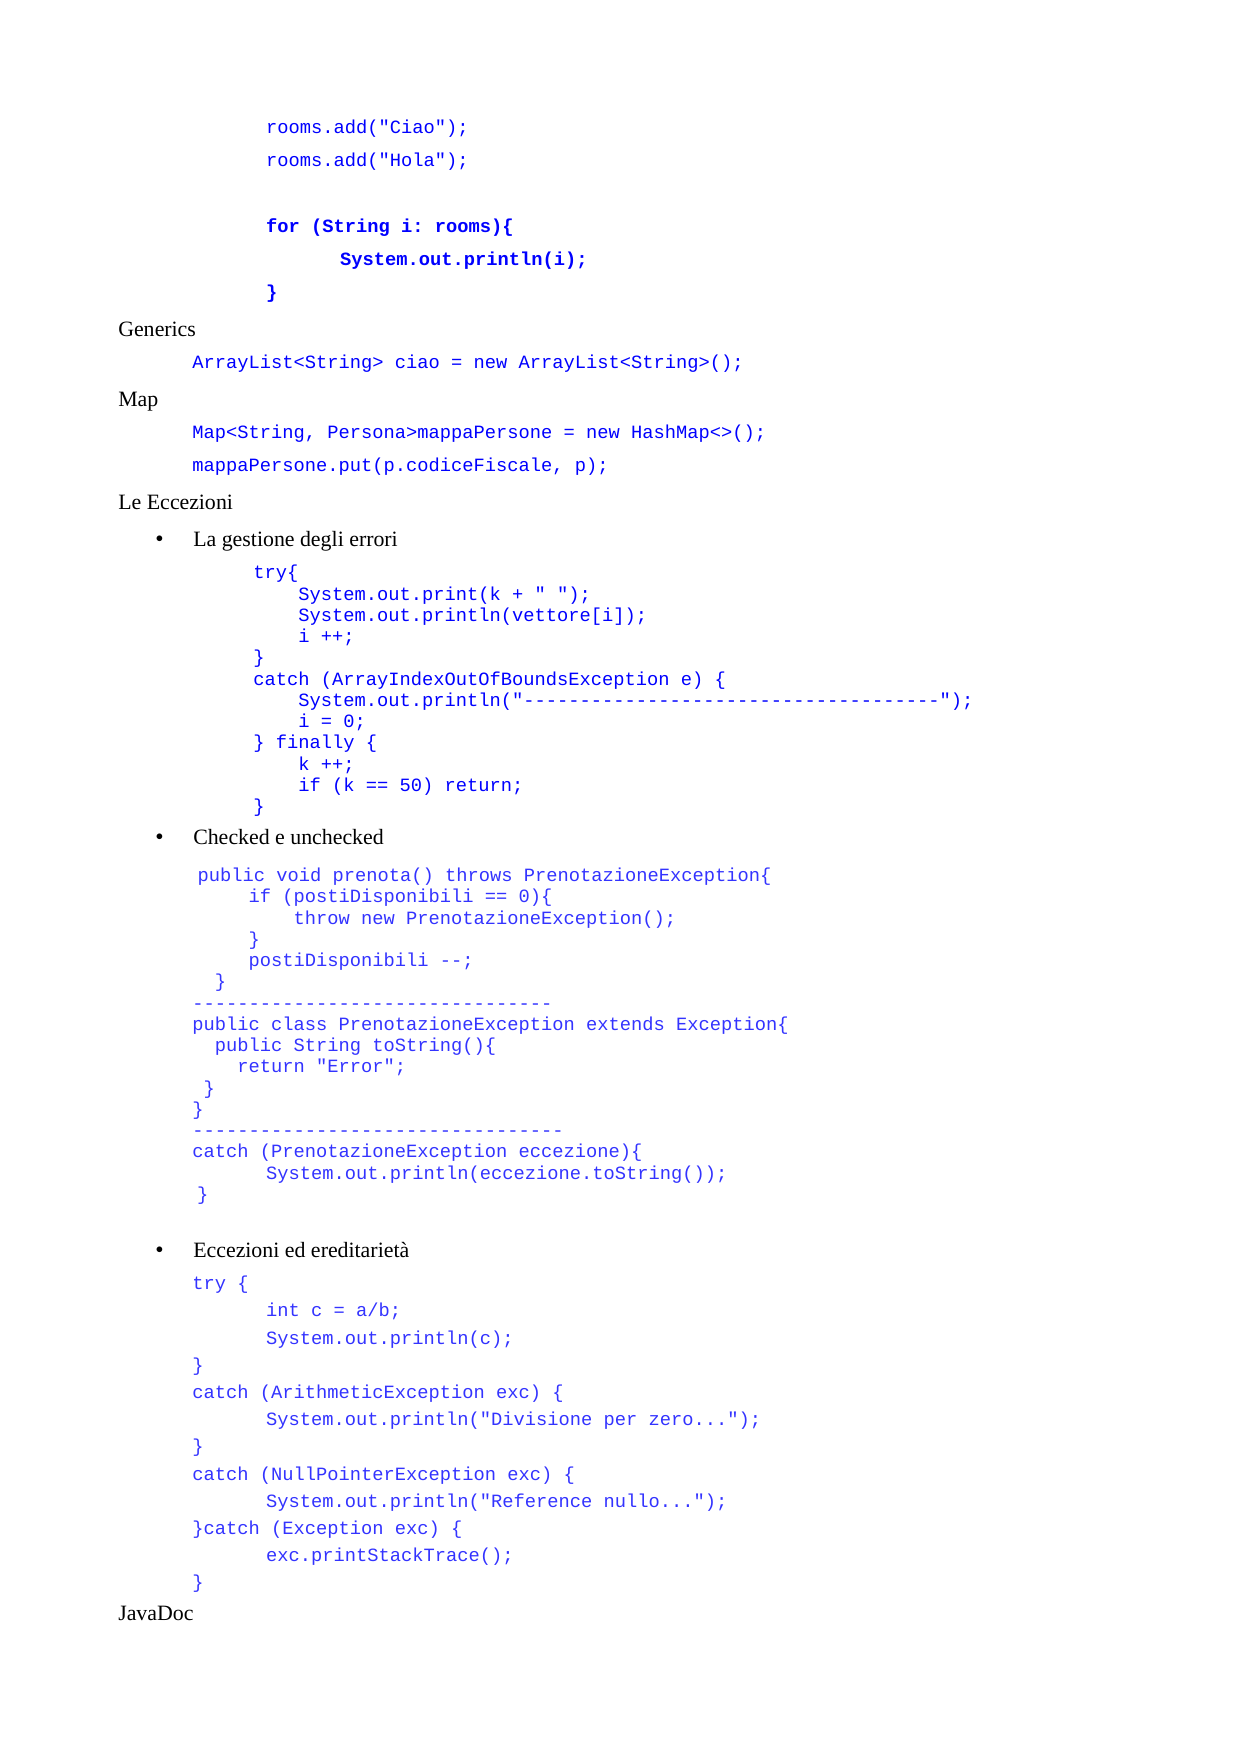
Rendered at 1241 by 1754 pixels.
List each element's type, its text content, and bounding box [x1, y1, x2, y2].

text if (k == 50) return; [118, 776, 1122, 797]
text } [118, 1078, 1122, 1100]
text mappaPersone.put(p.codiceFiscale, p); [118, 456, 1122, 477]
text k ++; [118, 754, 1122, 776]
text rooms.add("Ciao"); [118, 118, 1122, 139]
text } [118, 797, 1122, 818]
text catch (PrenotazioneException eccezione){ [118, 1142, 1122, 1163]
text } [118, 1356, 1122, 1377]
text public class PrenotazioneException extends Exception{ [118, 1015, 1122, 1036]
list Checked e unchecked [156, 824, 1122, 849]
text System.out.print(k + " "); [118, 584, 1122, 606]
text System.out.println("Reference nullo..."); [118, 1492, 1122, 1513]
text try{ [118, 563, 1122, 584]
text } [118, 1185, 1122, 1206]
text rooms.add("Hola"); [118, 151, 1122, 172]
text Map<String, Persona>mappaPersone = new HashMap<>(); [118, 423, 1122, 444]
text } [118, 930, 1122, 951]
text JavaDoc [118, 1600, 1122, 1626]
list La gestione degli errori [156, 526, 1122, 551]
text public String toString(){ [118, 1036, 1122, 1057]
text System.out.println("Divisione per zero..."); [118, 1410, 1122, 1431]
text System.out.println(eccezione.toString()); [118, 1163, 1122, 1185]
text catch (NullPointerException exc) { [118, 1464, 1122, 1486]
text if (postiDisponibili == 0){ [118, 887, 1122, 908]
text Generics [118, 316, 1122, 341]
text i = 0; [118, 712, 1122, 733]
text throw new PrenotazioneException(); [118, 908, 1122, 930]
text } [118, 972, 1122, 993]
text try { [118, 1274, 1122, 1295]
text int c = a/b; [118, 1301, 1122, 1322]
text Le Eccezioni [118, 489, 1122, 514]
text System.out.println(c); [118, 1328, 1122, 1350]
text --------------------------------- [118, 1121, 1122, 1142]
text i ++; [118, 627, 1122, 648]
text for (String i: rooms){ [118, 217, 1122, 238]
text System.out.println(i); [118, 250, 1122, 271]
text }catch (Exception exc) { [118, 1519, 1122, 1540]
text } finally { [118, 733, 1122, 754]
text Map [118, 386, 1122, 411]
text } [118, 1573, 1122, 1594]
text catch (ArithmeticException exc) { [118, 1383, 1122, 1404]
text return "Error"; [118, 1057, 1122, 1078]
text -------------------------------- [118, 993, 1122, 1015]
text System.out.println("-------------------------------------"); [118, 691, 1122, 712]
text } [118, 1437, 1122, 1458]
text ArrayList<String> ciao = new ArrayList<String>(); [118, 353, 1122, 374]
text System.out.println(vettore[i]); [118, 606, 1122, 627]
text public void prenota() throws PrenotazioneException{ [118, 861, 1122, 887]
text catch (ArrayIndexOutOfBoundsException e) { [118, 669, 1122, 691]
list Eccezioni ed ereditarietà [156, 1237, 1122, 1262]
text } [118, 283, 1122, 304]
text } [118, 1100, 1122, 1121]
text postiDisponibili --; [118, 951, 1122, 972]
text exc.printStackTrace(); [118, 1546, 1122, 1567]
text } [118, 648, 1122, 669]
